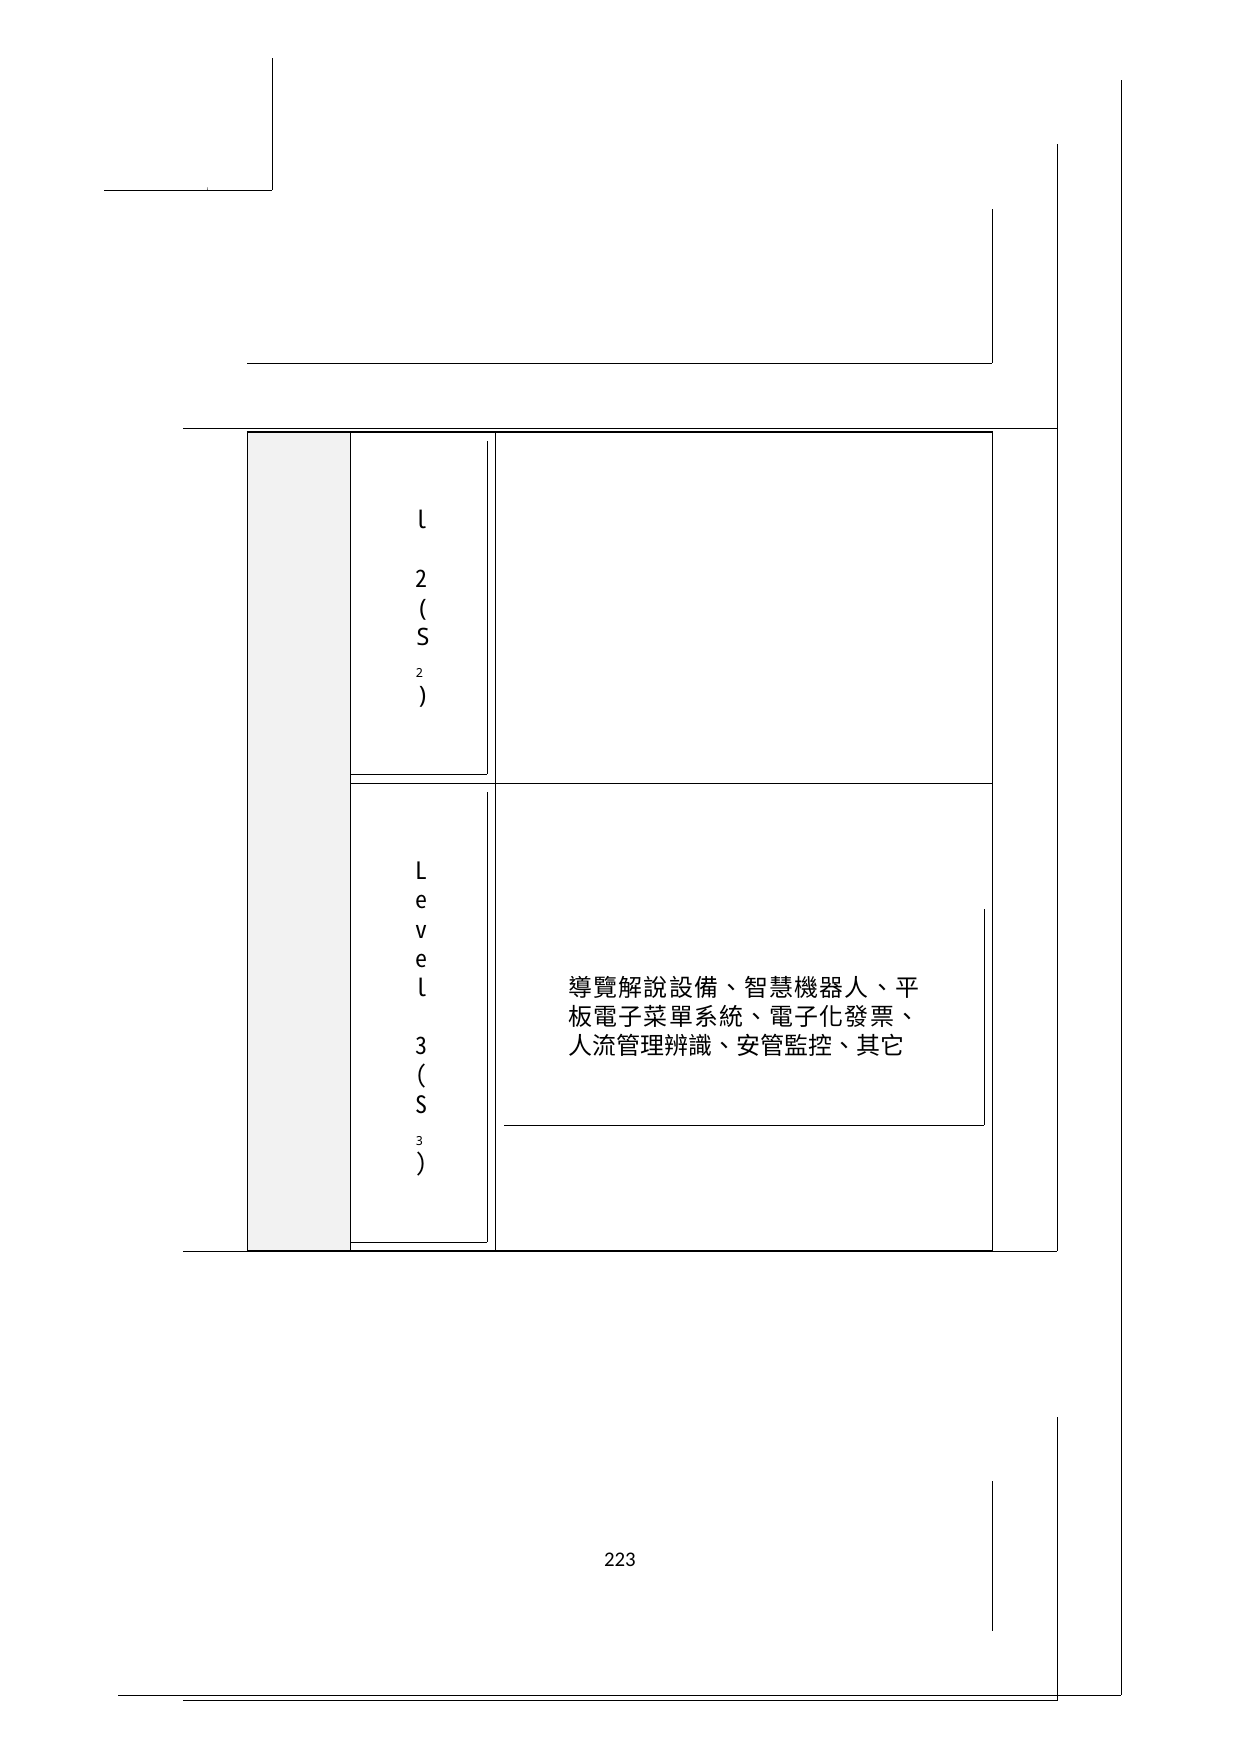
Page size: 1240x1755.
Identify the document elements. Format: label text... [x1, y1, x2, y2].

table_cell [248, 433, 350, 1250]
table_cell l 2 (S2) [351, 433, 495, 782]
table_cell 導覽解說設備、智慧機器人、平板電子菜單系統、電子化發票、人流管理辨識、安管監控、其它 [496, 784, 992, 1250]
table_cell Level 3 (S3) [351, 784, 495, 1250]
table_cell [496, 433, 992, 782]
